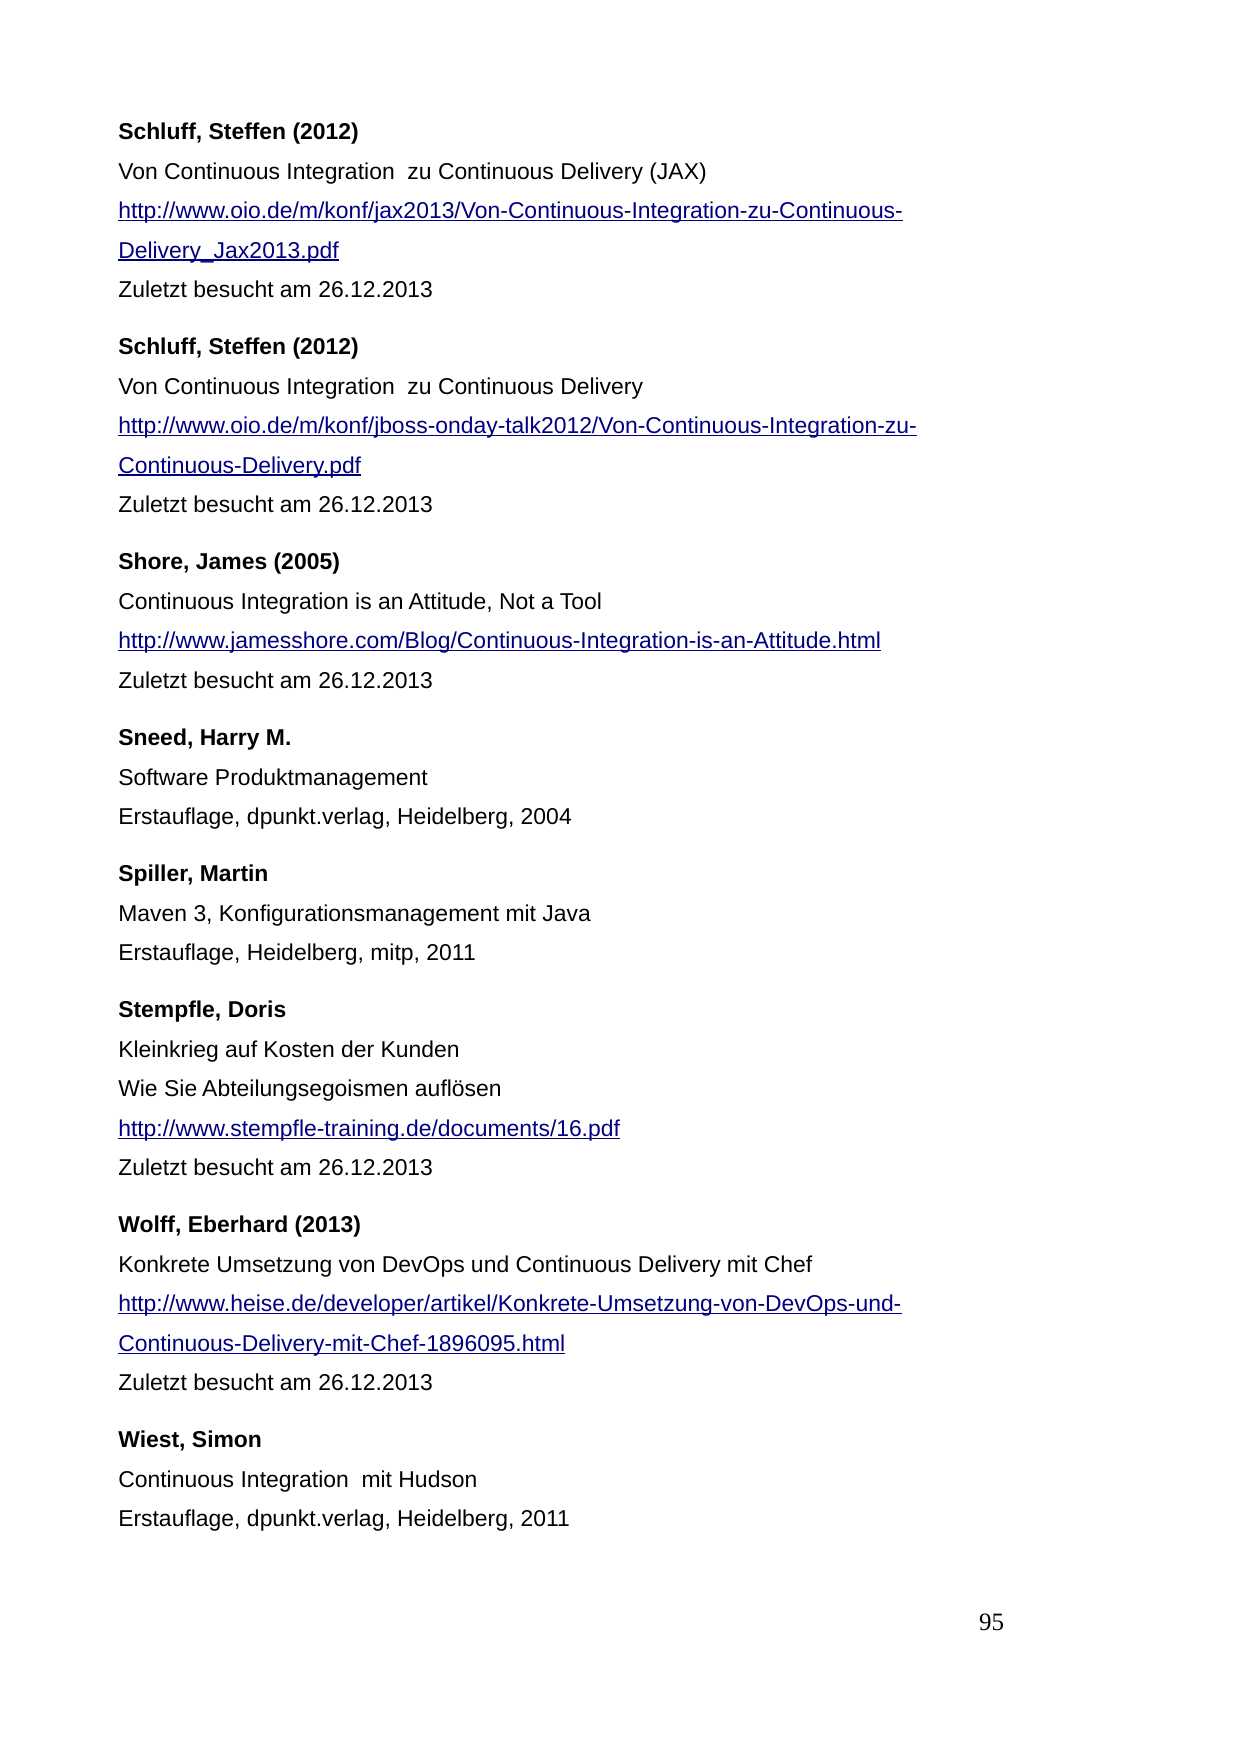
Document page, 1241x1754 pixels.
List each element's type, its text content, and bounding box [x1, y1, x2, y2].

text Wiest, Simon Continuous Integration mit Hudson Erstauflage, dpunkt.verlag, Heidelberg, 2011 [118, 1426, 1004, 1532]
text Schluff, Steffen (2012) Von Continuous Integration zu Continuous Delivery http://www.oio.de/m/konf/jboss-onday-talk2012/Von-Continuous-Integration-zu-Continuous-Delivery.pdf Zuletzt besucht am 26.12.2013 [118, 333, 1004, 517]
text Spiller, Martin Maven 3, Konfigurationsmanagement mit Java Erstauflage, Heidelberg, mitp, 2011 [118, 860, 1004, 965]
text Sneed, Harry M. Software Produktmanagement Erstauflage, dpunkt.verlag, Heidelberg, 2004 [118, 724, 1004, 829]
text Wolff, Eberhard (2013) Konkrete Umsetzung von DevOps und Continuous Delivery mit Chef http://www.heise.de/developer/artikel/Konkrete-Umsetzung-von-DevOps-und-Continuous-Delivery-mit-Chef-1896095.html Zuletzt besucht am 26.12.2013 [118, 1211, 1004, 1396]
text Schluff, Steffen (2012) Von Continuous Integration zu Continuous Delivery (JAX) http://www.oio.de/m/konf/jax2013/Von-Continuous-Integration-zu-Continuous-Delivery_Jax2013.pdf Zuletzt besucht am 26.12.2013 [118, 118, 1004, 302]
text Stempfle, Doris Kleinkrieg auf Kosten der Kunden Wie Sie Abteilungsegoismen auflösen http://www.stempfle-training.de/documents/16.pdf Zuletzt besucht am 26.12.2013 [118, 996, 1004, 1181]
text Shore, James (2005) Continuous Integration is an Attitude, Not a Tool http://www.jamesshore.com/Blog/Continuous-Integration-is-an-Attitude.html Zuletzt besucht am 26.12.2013 [118, 548, 1004, 693]
